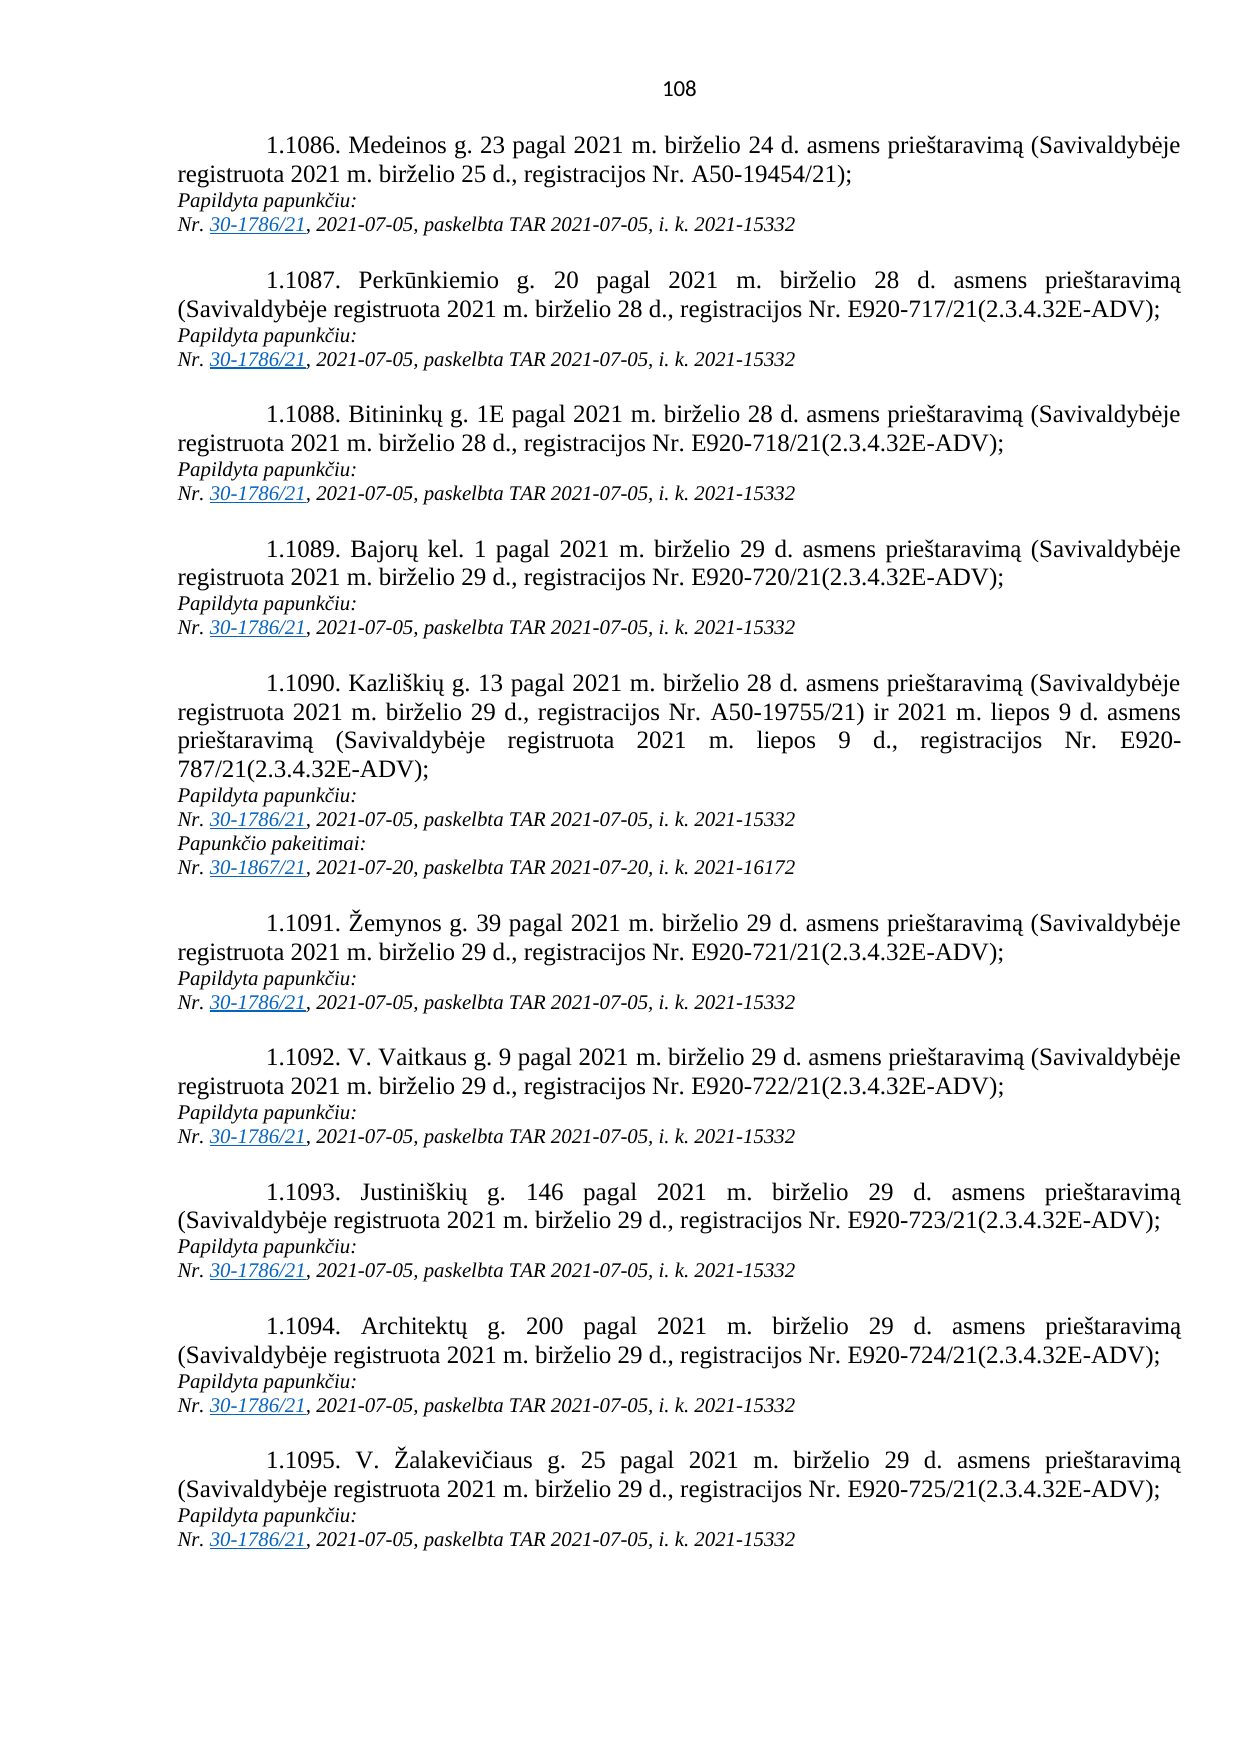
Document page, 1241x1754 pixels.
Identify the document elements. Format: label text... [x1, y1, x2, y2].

text 1.1092. V. Vaitkaus g. 9 pagal 2021 m. birželio 29 d. asmens prieštaravimą (Savivaldybėje registruota 2021 m. birželio 29 d., registracijos Nr. E920-722/21(2.3.4.32E-ADV); [177, 1042, 1181, 1100]
text Nr. 30-1786/21, 2021-07-05, paskelbta TAR 2021-07-05, i. k. 2021-15332 [177, 212, 1181, 236]
text Papildyta papunkčiu: [177, 188, 1181, 212]
text Papunkčio pakeitimai: [177, 831, 1181, 855]
text Papildyta papunkčiu: [177, 1100, 1181, 1124]
text Papildyta papunkčiu: [177, 1503, 1181, 1527]
text Nr. 30-1786/21, 2021-07-05, paskelbta TAR 2021-07-05, i. k. 2021-15332 [177, 1527, 1181, 1551]
text 1.1089. Bajorų kel. 1 pagal 2021 m. birželio 29 d. asmens prieštaravimą (Savivaldybėje registruota 2021 m. birželio 29 d., registracijos Nr. E920-720/21(2.3.4.32E-ADV); [177, 534, 1181, 591]
text Nr. 30-1786/21, 2021-07-05, paskelbta TAR 2021-07-05, i. k. 2021-15332 [177, 807, 1181, 831]
text Nr. 30-1786/21, 2021-07-05, paskelbta TAR 2021-07-05, i. k. 2021-15332 [177, 1393, 1181, 1417]
text 1.1090. Kazliškių g. 13 pagal 2021 m. birželio 28 d. asmens prieštaravimą (Savivaldybėje registruota 2021 m. birželio 29 d., registracijos Nr. A50-19755/21) ir 2021 m. liepos 9 d. asmens prieštaravimą (Savivaldybėje registruota 2021 m. liepos 9 d., registracijos Nr. E920-787/21(2.3.4.32E-ADV); [177, 668, 1181, 783]
text 1.1093. Justiniškių g. 146 pagal 2021 m. birželio 29 d. asmens prieštaravimą (Savivaldybėje registruota 2021 m. birželio 29 d., registracijos Nr. E920-723/21(2.3.4.32E-ADV); [177, 1177, 1181, 1234]
text Papildyta papunkčiu: [177, 966, 1181, 990]
text Nr. 30-1786/21, 2021-07-05, paskelbta TAR 2021-07-05, i. k. 2021-15332 [177, 481, 1181, 505]
text Nr. 30-1786/21, 2021-07-05, paskelbta TAR 2021-07-05, i. k. 2021-15332 [177, 1124, 1181, 1148]
text Papildyta papunkčiu: [177, 591, 1181, 615]
text Papildyta papunkčiu: [177, 1234, 1181, 1258]
text Papildyta papunkčiu: [177, 1369, 1181, 1393]
text 1.1095. V. Žalakevičiaus g. 25 pagal 2021 m. birželio 29 d. asmens prieštaravimą (Savivaldybėje registruota 2021 m. birželio 29 d., registracijos Nr. E920-725/21(2.3.4.32E-ADV); [177, 1446, 1181, 1503]
text 1.1091. Žemynos g. 39 pagal 2021 m. birželio 29 d. asmens prieštaravimą (Savivaldybėje registruota 2021 m. birželio 29 d., registracijos Nr. E920-721/21(2.3.4.32E-ADV); [177, 908, 1181, 966]
text Nr. 30-1786/21, 2021-07-05, paskelbta TAR 2021-07-05, i. k. 2021-15332 [177, 990, 1181, 1014]
text Papildyta papunkčiu: [177, 783, 1181, 807]
text 1.1087. Perkūnkiemio g. 20 pagal 2021 m. birželio 28 d. asmens prieštaravimą (Savivaldybėje registruota 2021 m. birželio 28 d., registracijos Nr. E920-717/21(2.3.4.32E-ADV); [177, 265, 1181, 322]
text 1.1094. Architektų g. 200 pagal 2021 m. birželio 29 d. asmens prieštaravimą (Savivaldybėje registruota 2021 m. birželio 29 d., registracijos Nr. E920-724/21(2.3.4.32E-ADV); [177, 1311, 1181, 1369]
text Nr. 30-1867/21, 2021-07-20, paskelbta TAR 2021-07-20, i. k. 2021-16172 [177, 855, 1181, 879]
text Papildyta papunkčiu: [177, 457, 1181, 481]
text Nr. 30-1786/21, 2021-07-05, paskelbta TAR 2021-07-05, i. k. 2021-15332 [177, 615, 1181, 639]
text Nr. 30-1786/21, 2021-07-05, paskelbta TAR 2021-07-05, i. k. 2021-15332 [177, 1258, 1181, 1282]
text 1.1086. Medeinos g. 23 pagal 2021 m. birželio 24 d. asmens prieštaravimą (Savivaldybėje registruota 2021 m. birželio 25 d., registracijos Nr. A50-19454/21); [177, 131, 1181, 188]
text 1.1088. Bitininkų g. 1E pagal 2021 m. birželio 28 d. asmens prieštaravimą (Savivaldybėje registruota 2021 m. birželio 28 d., registracijos Nr. E920-718/21(2.3.4.32E-ADV); [177, 399, 1181, 457]
text Nr. 30-1786/21, 2021-07-05, paskelbta TAR 2021-07-05, i. k. 2021-15332 [177, 347, 1181, 371]
text Papildyta papunkčiu: [177, 322, 1181, 347]
